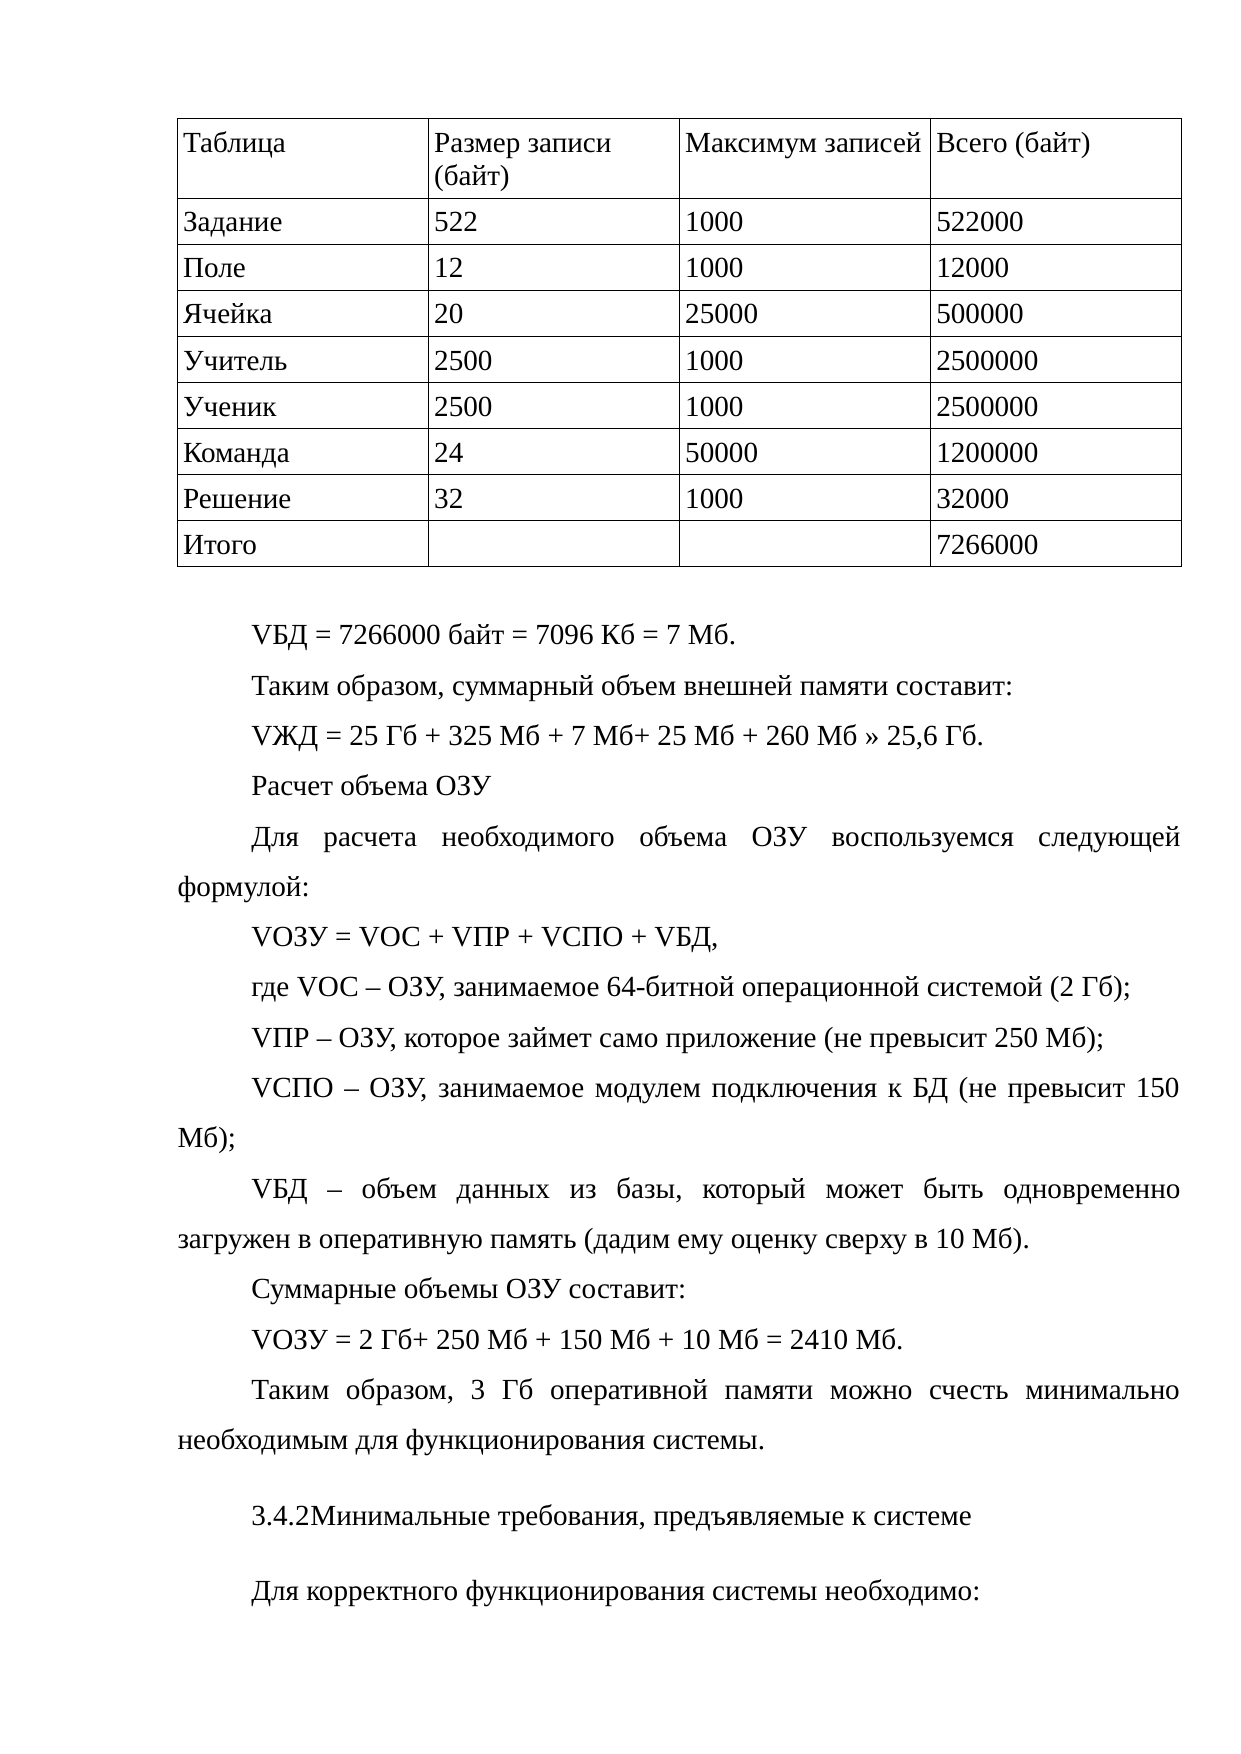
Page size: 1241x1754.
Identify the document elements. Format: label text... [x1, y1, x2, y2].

table_cell 25000 [680, 291, 930, 336]
table_cell 7266000 [931, 521, 1181, 566]
table_cell 1000 [680, 199, 930, 244]
table_header Размер записи (байт) [429, 119, 679, 198]
text Расчет объема ОЗУ [177, 768, 1181, 802]
table_cell 2500000 [931, 383, 1181, 428]
table_cell [429, 521, 679, 566]
text Таким образом, суммарный объем внешней памяти составит: [177, 668, 1181, 701]
table_cell Учитель [178, 337, 428, 382]
table_cell 1000 [680, 337, 930, 382]
text VОЗУ = VОС + VПР + VСПО + VБД, [177, 919, 1181, 953]
table_header Всего (байт) [931, 119, 1181, 198]
table_cell 12000 [931, 245, 1181, 290]
text VПР – ОЗУ, которое займет само приложение (не превысит 250 Мб); [177, 1020, 1181, 1053]
table_cell [680, 521, 930, 566]
table_cell 1000 [680, 383, 930, 428]
text Суммарные объемы ОЗУ составит: [177, 1271, 1181, 1305]
text Таким образом, 3 Гб оперативной памяти можно счесть минимально необходимым для функционирования системы. [177, 1372, 1181, 1456]
text VСПО – ОЗУ, занимаемое модулем подключения к БД (не превысит 150 Мб); [177, 1070, 1181, 1154]
table_cell 2500 [429, 383, 679, 428]
table_cell 24 [429, 429, 679, 474]
table_cell 2500000 [931, 337, 1181, 382]
table_cell Команда [178, 429, 428, 474]
table_cell Задание [178, 199, 428, 244]
table_header Таблица [178, 119, 428, 198]
table_cell 1200000 [931, 429, 1181, 474]
table_cell Ученик [178, 383, 428, 428]
table_cell Решение [178, 475, 428, 520]
text где VОС – ОЗУ, занимаемое 64-битной операционной системой (2 Гб); [177, 969, 1181, 1003]
text Для корректного функционирования системы необходимо: [177, 1573, 1181, 1607]
table_cell Поле [178, 245, 428, 290]
table_cell 522000 [931, 199, 1181, 244]
table_header Максимум записей [680, 119, 930, 198]
table_cell 32000 [931, 475, 1181, 520]
table_cell 1000 [680, 245, 930, 290]
table_cell Итого [178, 521, 428, 566]
table_cell 2500 [429, 337, 679, 382]
table_cell 1000 [680, 475, 930, 520]
table_cell 12 [429, 245, 679, 290]
text VЖД = 25 Гб + 325 Мб + 7 Мб+ 25 Мб + 260 Мб » 25,6 Гб. [177, 718, 1181, 752]
text VБД – объем данных из базы, который может быть одновременно загружен в оперативную память (дадим ему оценку сверху в 10 Мб). [177, 1171, 1181, 1255]
text VБД = 7266000 байт = 7096 Кб = 7 Мб. [177, 617, 1181, 651]
list Минимальные требования, предъявляемые к системе [251, 1498, 1181, 1531]
text Для расчета необходимого объема ОЗУ воспользуемся следующей формулой: [177, 819, 1181, 902]
table_cell 32 [429, 475, 679, 520]
table_cell 522 [429, 199, 679, 244]
table_cell Ячейка [178, 291, 428, 336]
text VОЗУ = 2 Гб+ 250 Мб + 150 Мб + 10 Мб = 2410 Мб. [177, 1322, 1181, 1355]
table_cell 500000 [931, 291, 1181, 336]
table_cell 20 [429, 291, 679, 336]
table_cell 50000 [680, 429, 930, 474]
